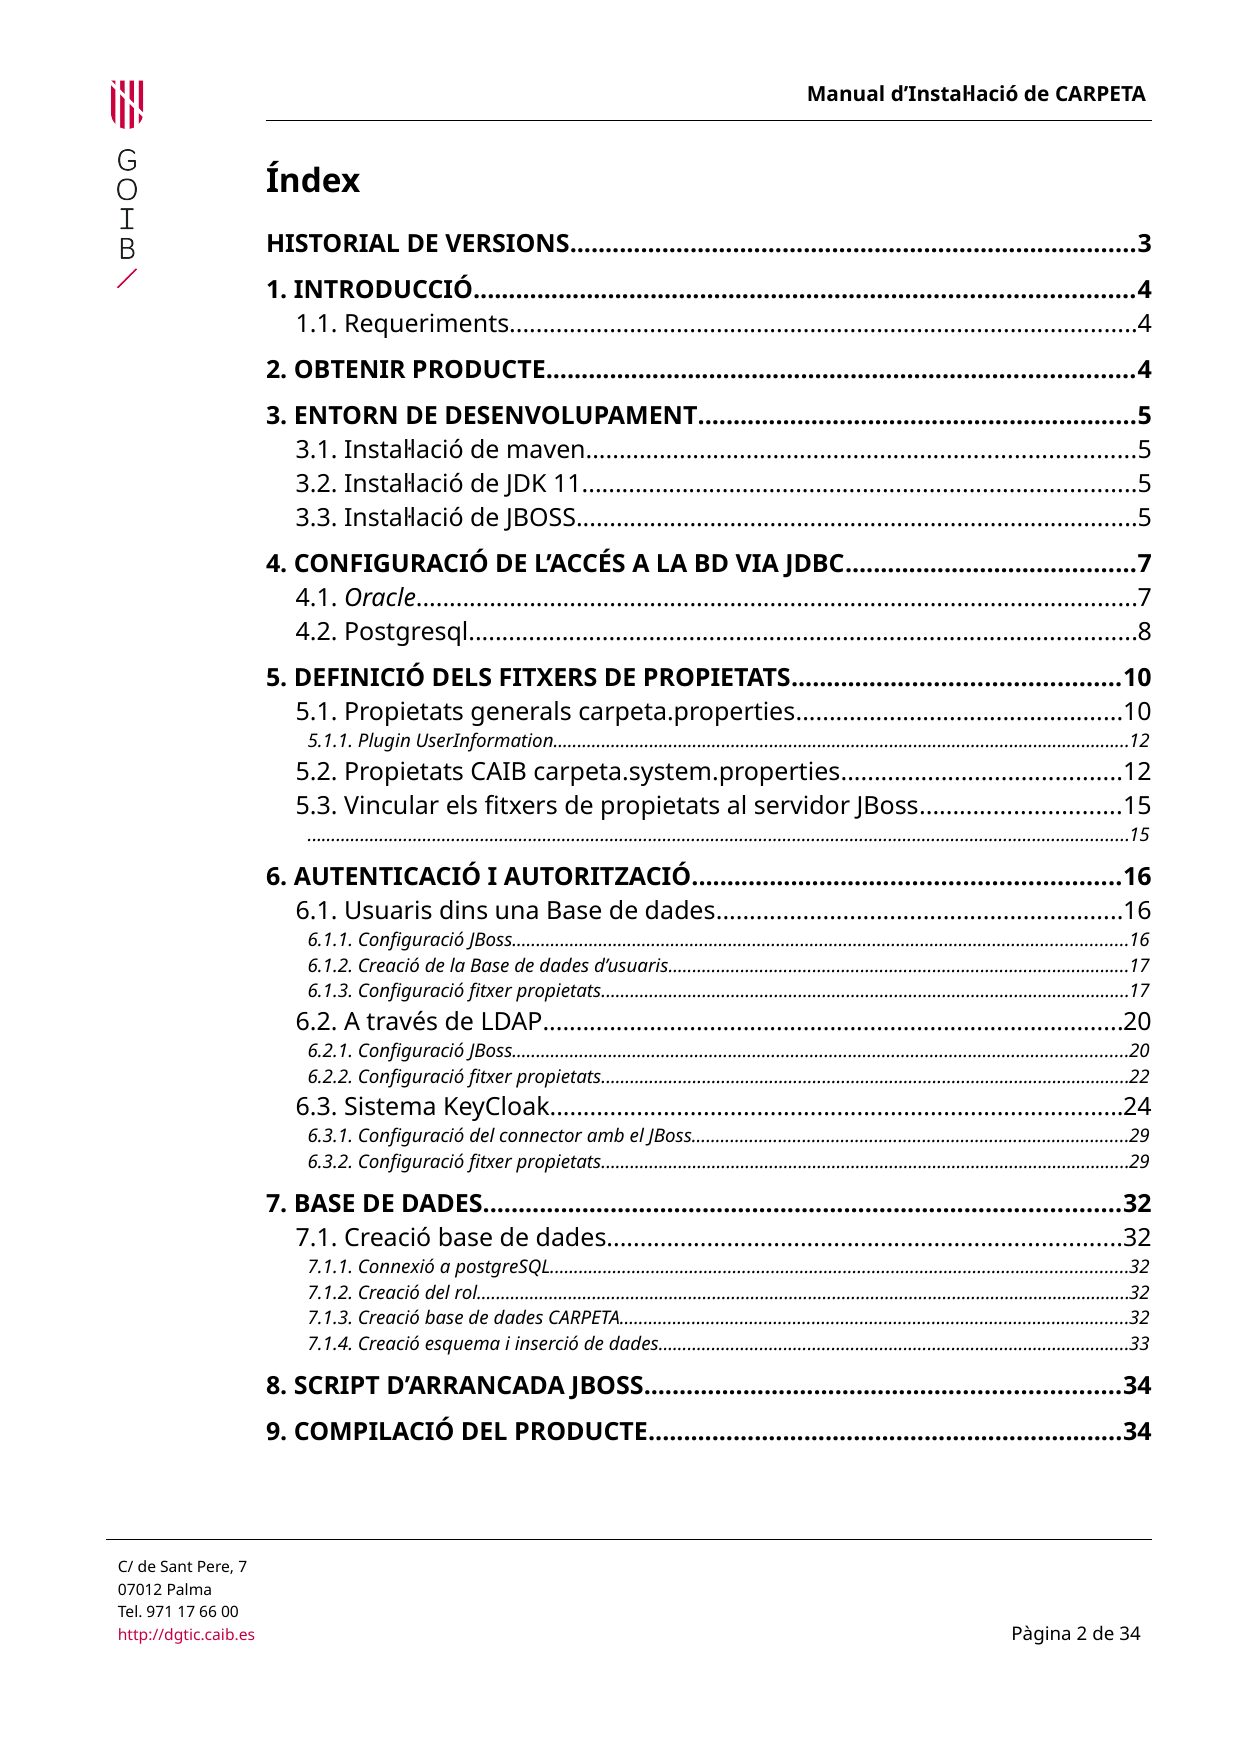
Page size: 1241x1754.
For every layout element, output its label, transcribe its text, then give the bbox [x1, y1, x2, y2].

text Historial de versions 3 [266, 226, 1152, 260]
text 1.1. Requeriments 4 [295, 306, 1152, 340]
text ... 15 [307, 821, 1152, 847]
text 7.1.3. Creació base de dades CARPETA 32 [307, 1304, 1152, 1330]
text 4.1. Oracle 7 [295, 580, 1152, 614]
text 6.3.2. Configuració fitxer propietats 29 [307, 1148, 1152, 1173]
text 2. Obtenir producte 4 [266, 352, 1152, 386]
text 3.2. Instal·lació de JDK 11 5 [295, 466, 1152, 500]
text 1. Introducció 4 [266, 272, 1152, 306]
text 3.1. Instal·lació de maven 5 [295, 432, 1152, 466]
text 5.1. Propietats generals carpeta.properties 10 [295, 694, 1152, 728]
text 4.2. Postgresql 8 [295, 614, 1152, 648]
text 6.2. A través de LDAP 20 [295, 1003, 1152, 1037]
subtitle Índex [266, 156, 1152, 202]
text 9. Compilació del producte 34 [266, 1413, 1152, 1447]
text 7. Base de dades 32 [266, 1185, 1152, 1219]
text 7.1.1. Connexió a postgreSQL 32 [307, 1253, 1152, 1279]
text 3. Entorn de desenvolupament 5 [266, 398, 1152, 432]
text 6. Autenticació i Autorització 16 [266, 859, 1152, 893]
text 7.1.2. Creació del rol 32 [307, 1279, 1152, 1304]
text 7.1. Creació base de dades 32 [295, 1219, 1152, 1253]
text 6.2.1. Configuració JBoss 20 [307, 1037, 1152, 1063]
picture [82, 57, 172, 319]
text 5.2. Propietats CAIB carpeta.system.properties 12 [295, 753, 1152, 787]
text 6.1.3. Configuració fitxer propietats 17 [307, 978, 1152, 1003]
text 7.1.4. Creació esquema i inserció de dades 33 [307, 1330, 1152, 1356]
text 5. Definició dels fitxers de propietats 10 [266, 659, 1152, 694]
text 6.1.1. Configuració JBoss 16 [307, 927, 1152, 952]
text 6.3. Sistema KeyCloak 24 [295, 1088, 1152, 1122]
text 6.1. Usuaris dins una Base de dades 16 [295, 893, 1152, 927]
text 6.3.1. Configuració del connector amb el JBoss 29 [307, 1122, 1152, 1148]
text 5.1.1. Plugin UserInformation 12 [307, 728, 1152, 753]
text 5.3. Vincular els fitxers de propietats al servidor JBoss 15 [295, 787, 1152, 821]
text 6.1.2. Creació de la Base de dades d’usuaris 17 [307, 952, 1152, 978]
text 4. Configuració de l’accés a la BD via JDBC 7 [266, 546, 1152, 580]
text 8. Script d’arrancada JBoss 34 [266, 1367, 1152, 1401]
text 3.3. Instal·lació de JBOSS 5 [295, 500, 1152, 534]
text 6.2.2. Configuració fitxer propietats 22 [307, 1063, 1152, 1088]
